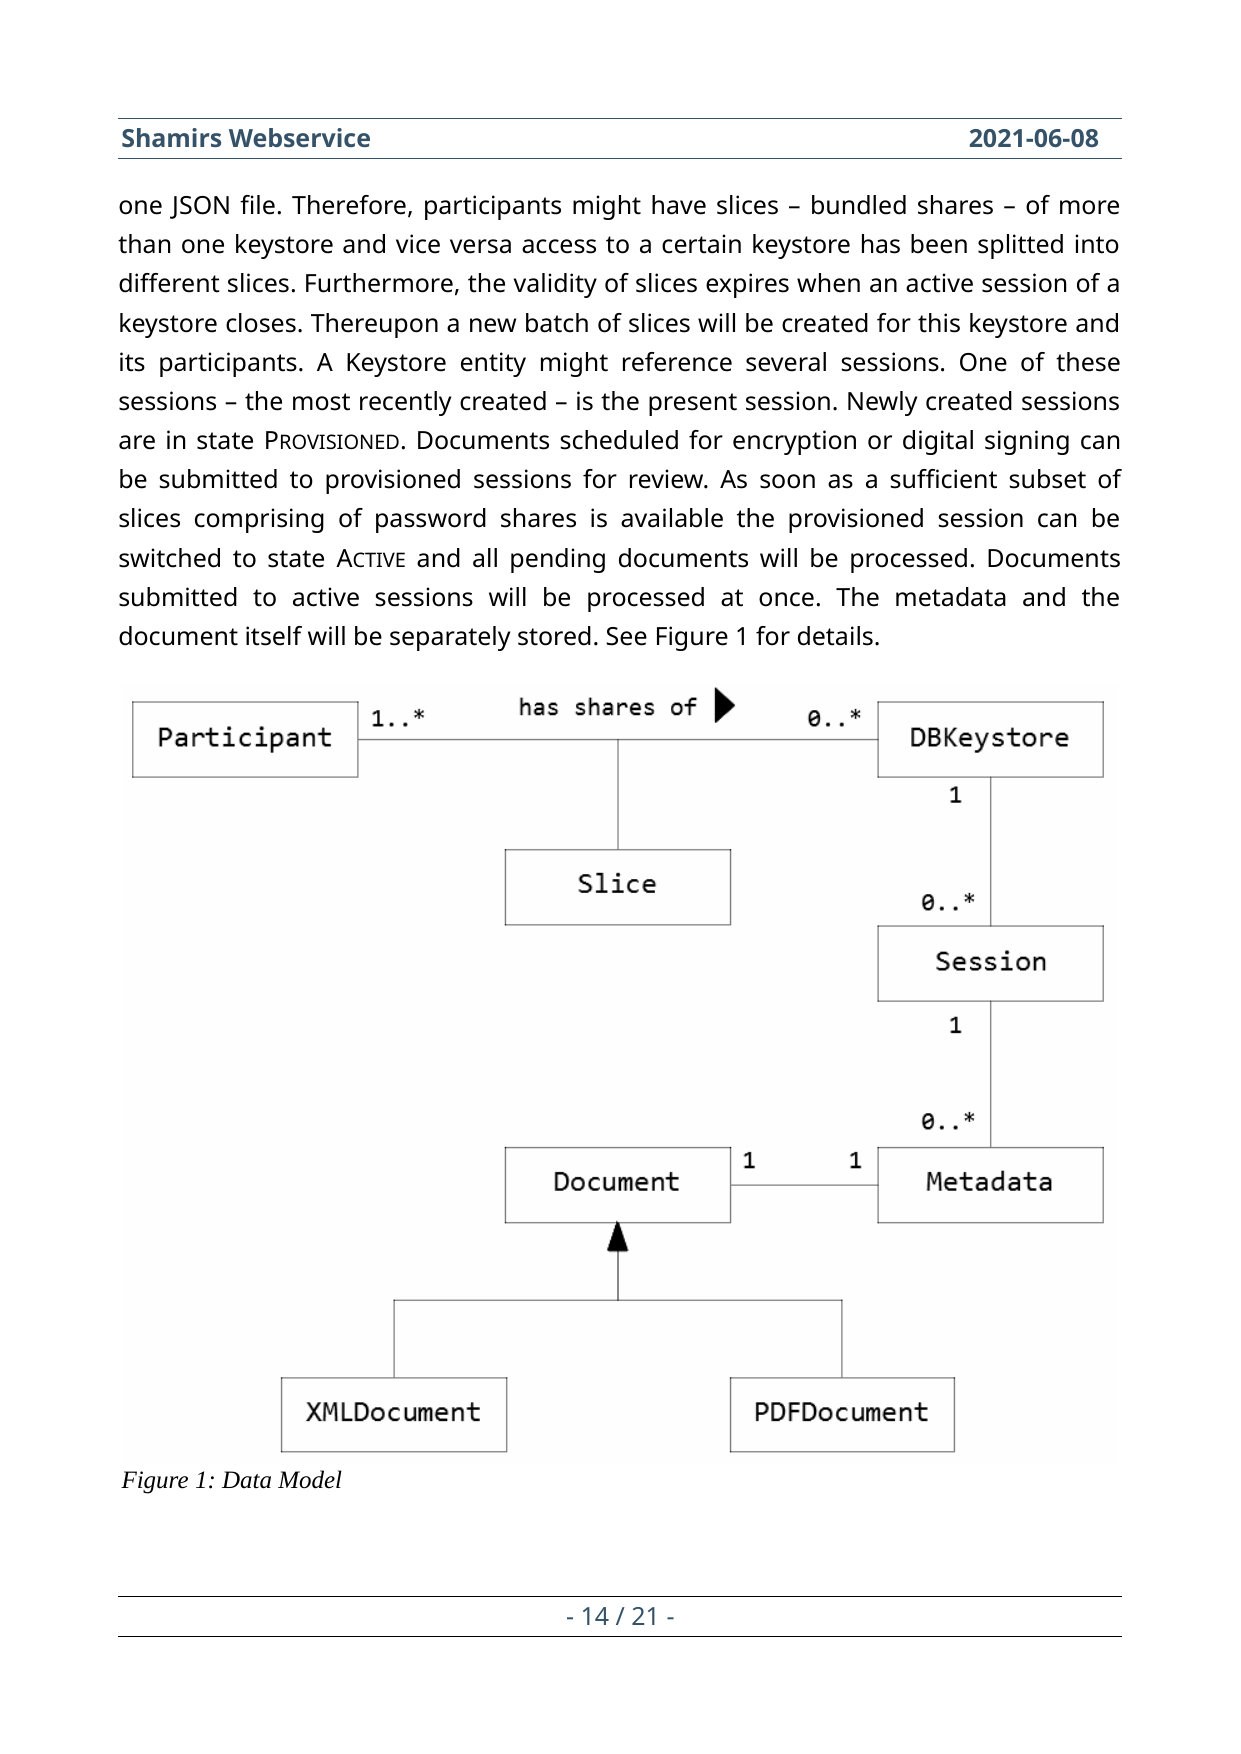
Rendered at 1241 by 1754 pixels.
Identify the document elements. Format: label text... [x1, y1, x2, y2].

text Figure 1: Data Model [121, 1465, 1119, 1494]
picture [121, 684, 1119, 1465]
text one JSON file. Therefore, participants might have slices – bundled shares – of more than one keystore and vice versa access to a certain keystore has been splitted into different slices. Furthermore, the validity of slices expires when an active session of a keystore closes. Thereupon a new batch of slices will be created for this keystore and its participants. A Keystore entity might reference several sessions. One of these sessions – the most recently created – is the present session. Newly created sessions are in state Provisioned. Documents scheduled for encryption or digital signing can be submitted to provisioned sessions for review. As soon as a sufficient subset of slices comprising of password shares is available the provisioned session can be switched to state Active and all pending documents will be processed. Documents submitted to active sessions will be processed at once. The metadata and the document itself will be separately stored. See Figure 1 for details. [118, 188, 1122, 653]
